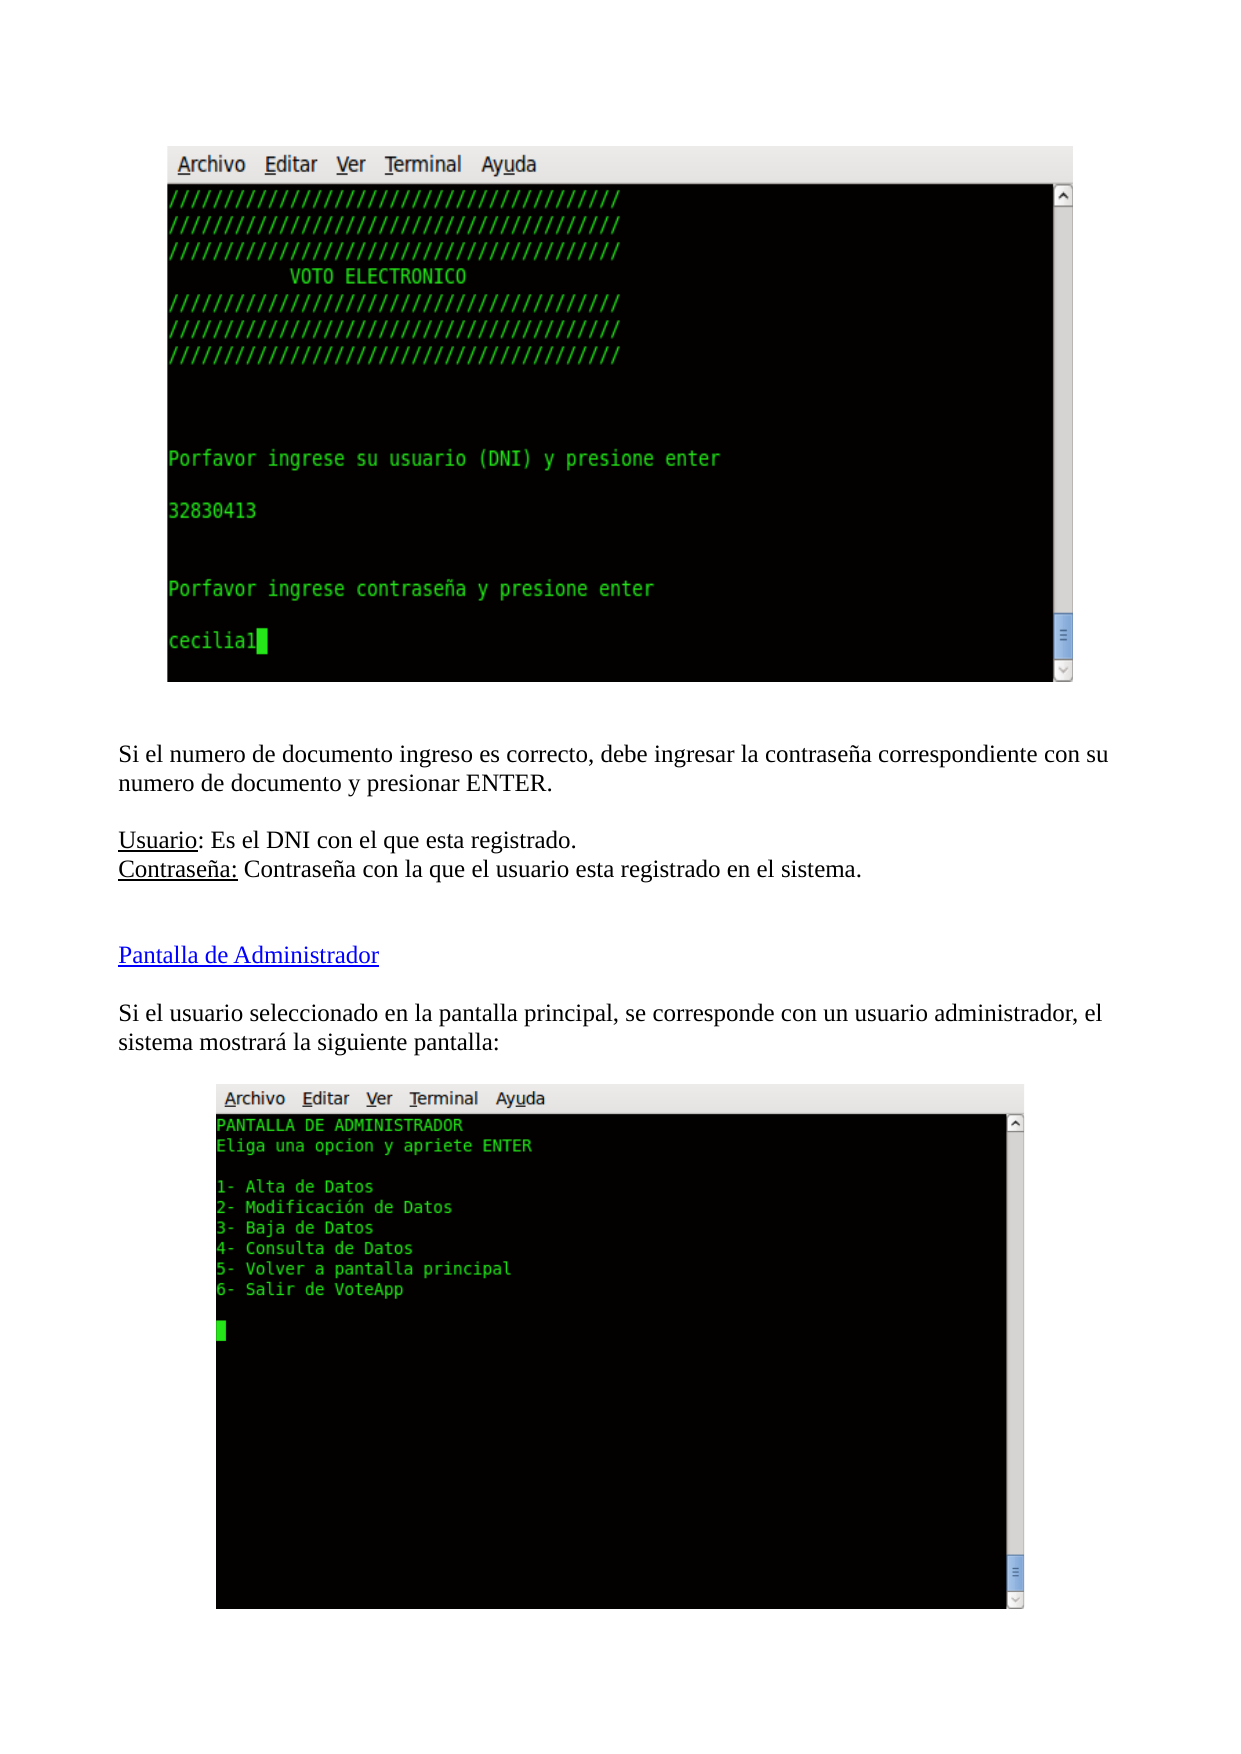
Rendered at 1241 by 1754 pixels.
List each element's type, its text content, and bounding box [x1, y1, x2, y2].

text Pantalla de Administrador [118, 940, 1122, 969]
text Usuario: Es el DNI con el que esta registrado. [118, 825, 1122, 854]
text Si el usuario seleccionado en la pantalla principal, se corresponde con un usuario administrador, el sistema mostrará la siguiente pantalla: [118, 998, 1122, 1055]
text Si el numero de documento ingreso es correcto, debe ingresar la contraseña correspondiente con su numero de documento y presionar ENTER. [118, 739, 1122, 797]
picture [167, 146, 1073, 682]
text Contraseña: Contraseña con la que el usuario esta registrado en el sistema. [118, 854, 1122, 883]
picture [216, 1084, 1025, 1609]
